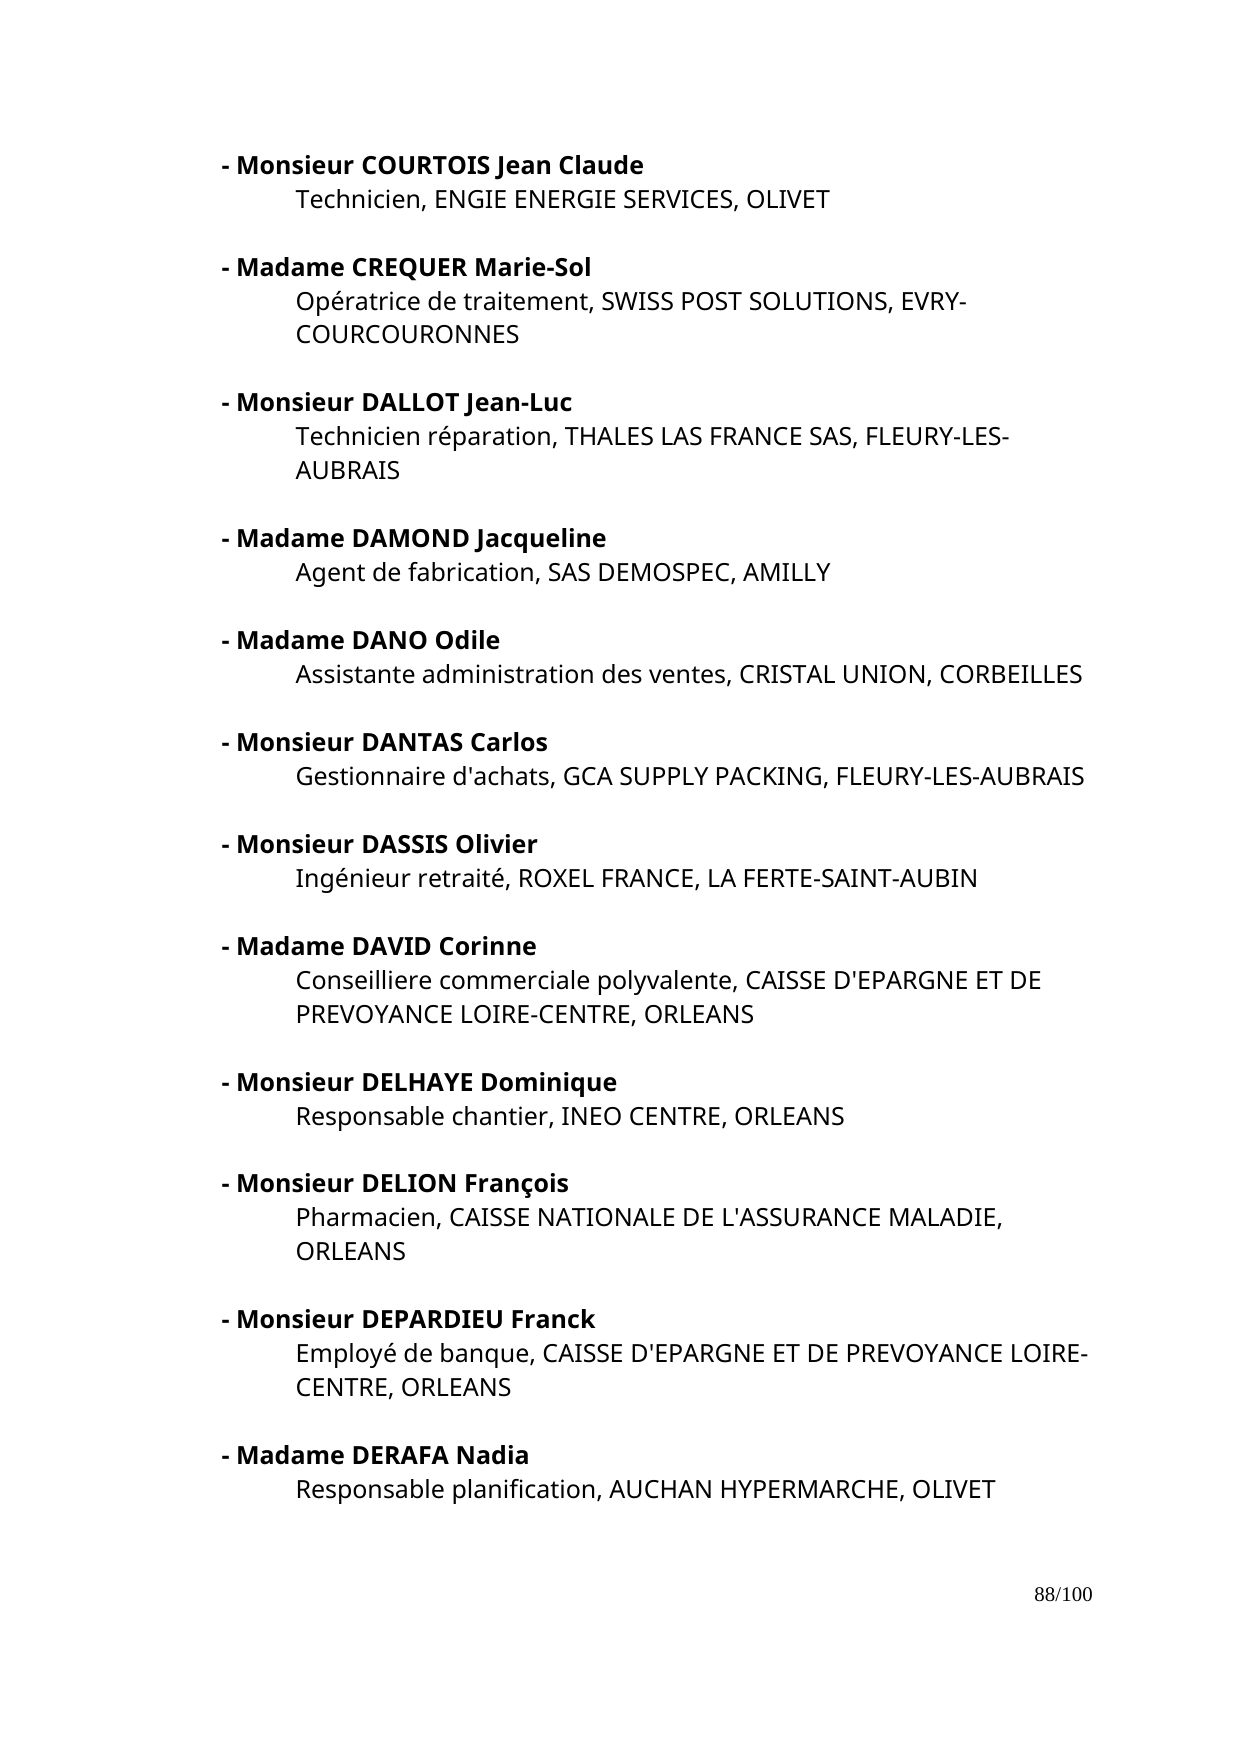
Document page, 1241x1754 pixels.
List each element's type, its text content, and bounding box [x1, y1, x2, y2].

text - Monsieur DALLOT Jean-Luc Technicien réparation, THALES LAS FRANCE SAS, FLEURY-LES-AUBRAIS [221, 385, 1092, 487]
text - Madame DAMOND Jacqueline Agent de fabrication, SAS DEMOSPEC, AMILLY [221, 521, 1092, 589]
text - Monsieur DELION François Pharmacien, CAISSE NATIONALE DE L'ASSURANCE MALADIE, ORLEANS [221, 1166, 1092, 1268]
text - Monsieur DASSIS Olivier Ingénieur retraité, ROXEL FRANCE, LA FERTE-SAINT-AUBIN [221, 827, 1092, 895]
text - Madame DAVID Corinne Conseilliere commerciale polyvalente, CAISSE D'EPARGNE ET DE PREVOYANCE LOIRE-CENTRE, ORLEANS [221, 929, 1092, 1031]
text - Madame DERAFA Nadia Responsable planification, AUCHAN HYPERMARCHE, OLIVET [221, 1438, 1092, 1506]
text - Monsieur DELHAYE Dominique Responsable chantier, INEO CENTRE, ORLEANS [221, 1064, 1092, 1132]
text - Madame CREQUER Marie-Sol Opératrice de traitement, SWISS POST SOLUTIONS, EVRY-COURCOURONNES [221, 249, 1092, 351]
text - Monsieur DEPARDIEU Franck Employé de banque, CAISSE D'EPARGNE ET DE PREVOYANCE LOIRE-CENTRE, ORLEANS [221, 1302, 1092, 1404]
text - Monsieur DANTAS Carlos Gestionnaire d'achats, GCA SUPPLY PACKING, FLEURY-LES-AUBRAIS [221, 725, 1092, 793]
text - Madame DANO Odile Assistante administration des ventes, CRISTAL UNION, CORBEILLES [221, 623, 1092, 691]
text - Monsieur COURTOIS Jean Claude Technicien, ENGIE ENERGIE SERVICES, OLIVET [221, 148, 1092, 216]
